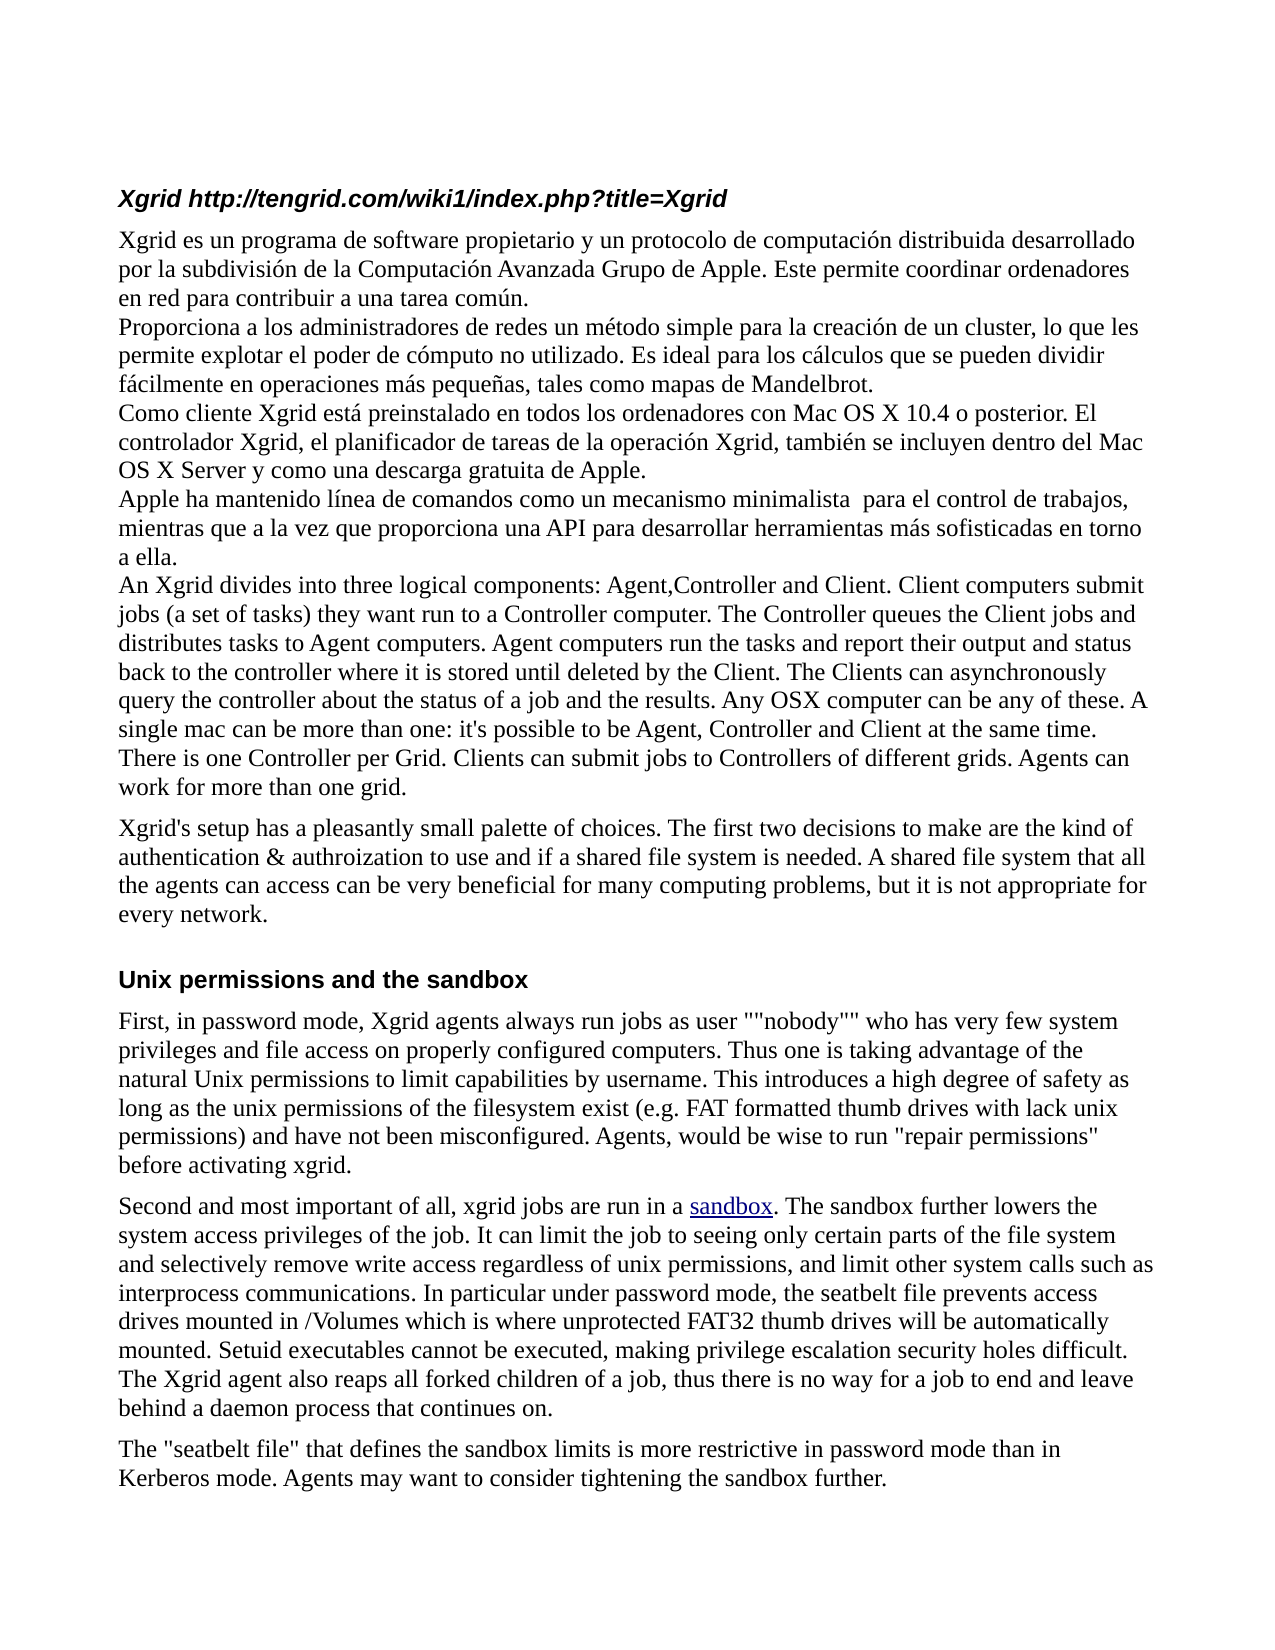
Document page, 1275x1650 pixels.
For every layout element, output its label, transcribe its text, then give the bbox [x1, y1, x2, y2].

text Xgrid's setup has a pleasantly small palette of choices. The first two decisions to make are the kind of authentication & authroization to use and if a shared file system is needed. A shared file system that all the agents can access can be very beneficial for many computing problems, but it is not appropriate for every network. [118, 813, 1157, 928]
text An Xgrid divides into three logical components: Agent,Controller and Client. Client computers submit jobs (a set of tasks) they want run to a Controller computer. The Controller queues the Client jobs and distributes tasks to Agent computers. Agent computers run the tasks and report their output and status back to the controller where it is stored until deleted by the Client. The Clients can asynchronously query the controller about the status of a job and the results. Any OSX computer can be any of these. A single mac can be more than one: it's possible to be Agent, Controller and Client at the same time. There is one Controller per Grid. Clients can submit jobs to Controllers of different grids. Agents can work for more than one grid. [118, 570, 1157, 800]
text The "seatbelt file" that defines the sandbox limits is more restrictive in password mode than in Kerberos mode. Agents may want to consider tightening the sandbox further. [118, 1434, 1157, 1491]
subtitle Xgrid http://tengrid.com/wiki1/index.php?title=Xgrid [118, 184, 1157, 213]
text Como cliente Xgrid está preinstalado en todos los ordenadores con Mac OS X 10.4 o posterior. El controlador Xgrid, el planificador de tareas de la operación Xgrid, también se incluyen dentro del Mac OS X Server y como una descarga gratuita de Apple. [118, 398, 1157, 484]
subtitle Unix permissions and the sandbox [118, 965, 1157, 994]
text First, in password mode, Xgrid agents always run jobs as user ""nobody"" who has very few system privileges and file access on properly configured computers. Thus one is taking advantage of the natural Unix permissions to limit capabilities by username. This introduces a high degree of safety as long as the unix permissions of the filesystem exist (e.g. FAT formatted thumb drives with lack unix permissions) and have not been misconfigured. Agents, would be wise to run "repair permissions" before activating xgrid. [118, 1006, 1157, 1179]
text Xgrid es un programa de software propietario y un protocolo de computación distribuida desarrollado por la subdivisión de la Computación Avanzada Grupo de Apple. Este permite coordinar ordenadores en red para contribuir a una tarea común. Proporciona a los administradores de redes un método simple para la creación de un cluster, lo que les permite explotar el poder de cómputo no utilizado. Es ideal para los cálculos que se pueden dividir fácilmente en operaciones más pequeñas, tales como mapas de Mandelbrot. [118, 225, 1157, 398]
text Apple ha mantenido línea de comandos como un mecanismo minimalista para el control de trabajos, mientras que a la vez que proporciona una API para desarrollar herramientas más sofisticadas en torno a ella. [118, 484, 1157, 570]
text Second and most important of all, xgrid jobs are run in a sandbox. The sandbox further lowers the system access privileges of the job. It can limit the job to seeing only certain parts of the file system and selectively remove write access regardless of unix permissions, and limit other system calls such as interprocess communications. In particular under password mode, the seatbelt file prevents access drives mounted in /Volumes which is where unprotected FAT32 thumb drives will be automatically mounted. Setuid executables cannot be executed, making privilege escalation security holes difficult. The Xgrid agent also reaps all forked children of a job, thus there is no way for a job to end and leave behind a daemon process that continues on. [118, 1191, 1157, 1421]
